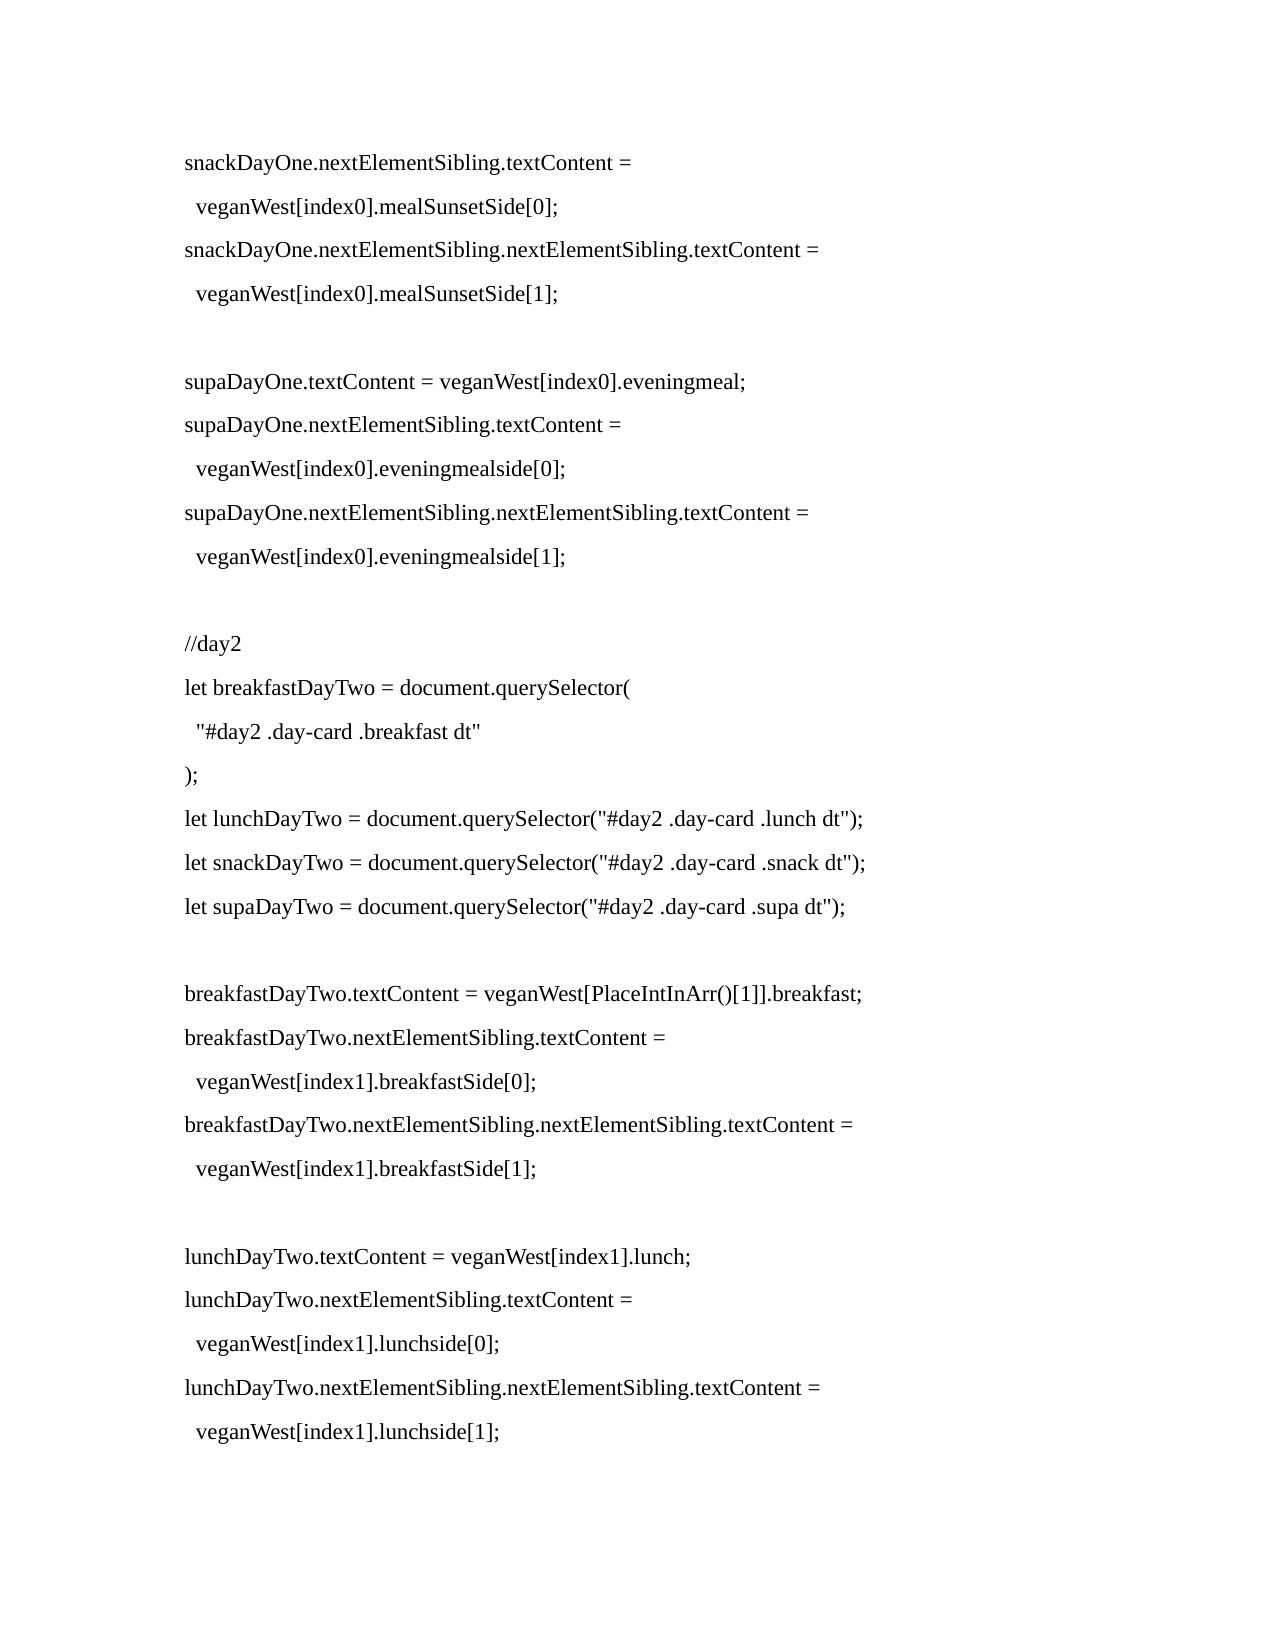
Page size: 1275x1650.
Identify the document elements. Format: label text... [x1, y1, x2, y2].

text let snackDayTwo = document.querySelector("#day2 .day-card .snack dt"); [150, 850, 1125, 875]
text lunchDayTwo.nextElementSibling.textContent = [150, 1287, 1125, 1313]
text veganWest[index0].mealSunsetSide[0]; [150, 194, 1125, 219]
text let breakfastDayTwo = document.querySelector( [150, 675, 1125, 700]
text veganWest[index1].breakfastSide[0]; [150, 1069, 1125, 1094]
text ); [150, 762, 1125, 788]
text veganWest[index0].mealSunsetSide[1]; [150, 281, 1125, 307]
text snackDayOne.nextElementSibling.nextElementSibling.textContent = [150, 237, 1125, 263]
text breakfastDayTwo.textContent = veganWest[PlaceIntInArr()[1]].breakfast; [150, 981, 1125, 1007]
text veganWest[index0].eveningmealside[1]; [150, 544, 1125, 569]
text veganWest[index0].eveningmealside[0]; [150, 456, 1125, 482]
text veganWest[index1].lunchside[0]; [150, 1331, 1125, 1357]
text supaDayOne.nextElementSibling.textContent = [150, 412, 1125, 438]
text lunchDayTwo.textContent = veganWest[index1].lunch; [150, 1244, 1125, 1269]
text breakfastDayTwo.nextElementSibling.nextElementSibling.textContent = [150, 1112, 1125, 1138]
text breakfastDayTwo.nextElementSibling.textContent = [150, 1025, 1125, 1050]
text supaDayOne.nextElementSibling.nextElementSibling.textContent = [150, 500, 1125, 525]
text supaDayOne.textContent = veganWest[index0].eveningmeal; [150, 369, 1125, 394]
text veganWest[index1].breakfastSide[1]; [150, 1156, 1125, 1182]
text veganWest[index1].lunchside[1]; [150, 1419, 1125, 1444]
text "#day2 .day-card .breakfast dt" [150, 719, 1125, 744]
text snackDayOne.nextElementSibling.textContent = [150, 150, 1125, 175]
text //day2 [150, 631, 1125, 657]
text let lunchDayTwo = document.querySelector("#day2 .day-card .lunch dt"); [150, 806, 1125, 832]
text let supaDayTwo = document.querySelector("#day2 .day-card .supa dt"); [150, 894, 1125, 919]
text lunchDayTwo.nextElementSibling.nextElementSibling.textContent = [150, 1375, 1125, 1400]
